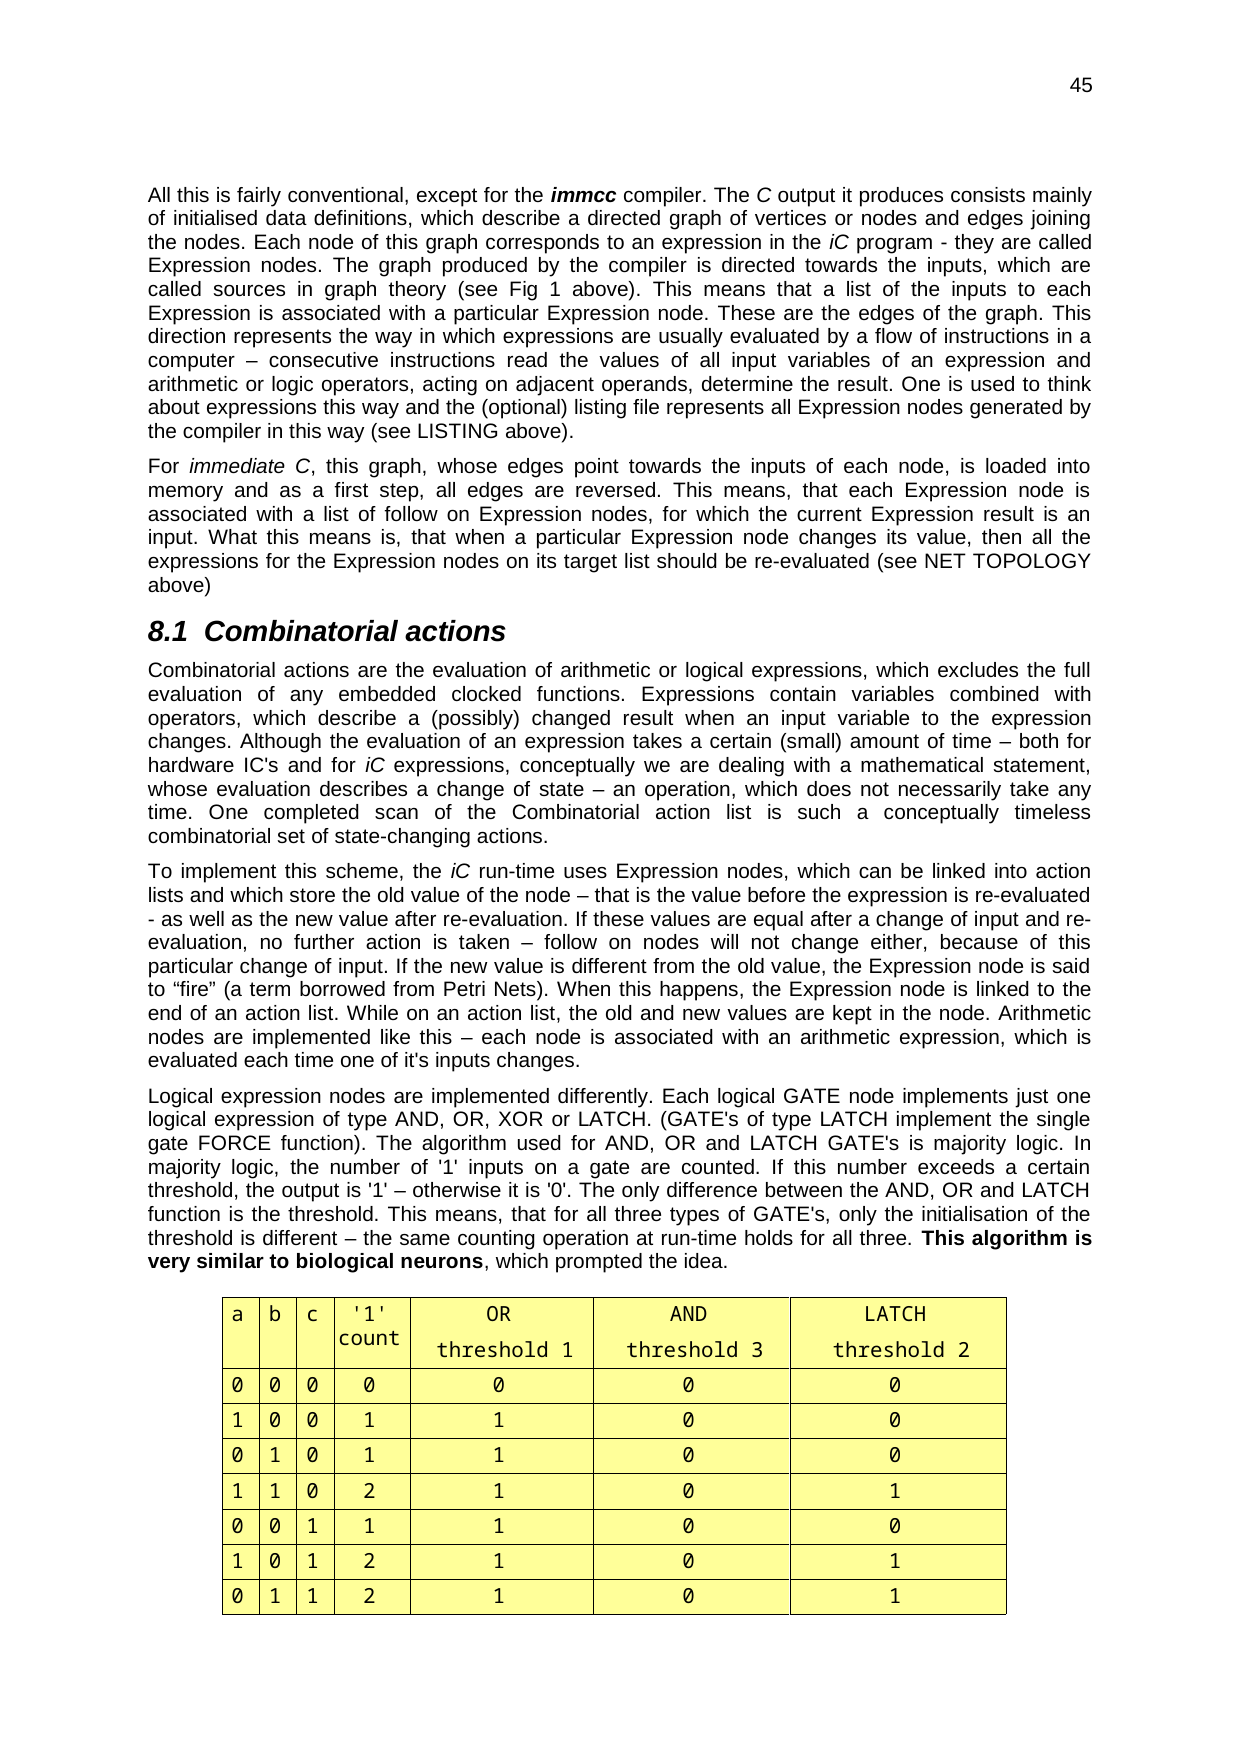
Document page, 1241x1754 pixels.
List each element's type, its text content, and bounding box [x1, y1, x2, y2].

table_header '1' count [335, 1298, 410, 1368]
table_cell 0 [223, 1580, 259, 1614]
table_cell 0 [411, 1369, 593, 1403]
table_cell 1 [335, 1404, 410, 1438]
text Combinatorial actions are the evaluation of arithmetic or logical expressions, which excludes the full evaluation of any embedded clocked functions. Expressions contain variables combined with operators, which describe a (possibly) changed result when an input variable to the expression changes. Although the evaluation of an expression takes a certain (small) amount of time – both for hardware IC's and for iC expressions, conceptually we are dealing with a mathematical statement, whose evaluation describes a change of state – an operation, which does not necessarily take any time. One completed scan of the Combinatorial action list is such a conceptually timeless combinatorial set of state-changing actions. [148, 659, 1092, 848]
table_cell 0 [594, 1404, 789, 1438]
table_cell 1 [260, 1580, 296, 1614]
table_cell 0 [223, 1439, 259, 1473]
table_cell 0 [791, 1439, 1006, 1473]
table_cell 1 [411, 1580, 593, 1614]
table_cell 2 [335, 1580, 410, 1614]
table_cell 1 [297, 1580, 334, 1614]
table_cell 1 [411, 1545, 593, 1579]
table_cell 0 [223, 1369, 259, 1403]
table_header LATCH threshold 2 [791, 1298, 1006, 1368]
table_cell 1 [260, 1474, 296, 1509]
table_cell 0 [223, 1510, 259, 1544]
table_cell 0 [594, 1510, 789, 1544]
table_header c [297, 1298, 334, 1368]
table_header b [260, 1298, 296, 1368]
table_cell 0 [594, 1580, 789, 1614]
subtitle Combinatorial actions [148, 614, 1092, 647]
table_cell 1 [791, 1580, 1006, 1614]
table_cell 0 [791, 1510, 1006, 1544]
table_cell 1 [297, 1510, 334, 1544]
table_cell 0 [594, 1545, 789, 1579]
table_cell 0 [594, 1474, 789, 1509]
table_cell 1 [411, 1474, 593, 1509]
table_cell 1 [335, 1510, 410, 1544]
table_header AND threshold 3 [594, 1298, 789, 1368]
table_cell 0 [260, 1404, 296, 1438]
table_cell 1 [411, 1510, 593, 1544]
text All this is fairly conventional, except for the immcc compiler. The C output it produces consists mainly of initialised data definitions, which describe a directed graph of vertices or nodes and edges joining the nodes. Each node of this graph corresponds to an expression in the iC program - they are called Expression nodes. The graph produced by the compiler is directed towards the inputs, which are called sources in graph theory (see Fig 1 above). This means that a list of the inputs to each Expression is associated with a particular Expression node. These are the edges of the graph. This direction represents the way in which expressions are usually evaluated by a flow of instructions in a computer – consecutive instructions read the values of all input variables of an expression and arithmetic or logic operators, acting on adjacent operands, determine the result. One is used to think about expressions this way and the (optional) listing file represents all Expression nodes generated by the compiler in this way (see LISTING above). [148, 183, 1092, 443]
table_cell 0 [791, 1404, 1006, 1438]
table_cell 1 [260, 1439, 296, 1473]
table_header OR threshold 1 [411, 1298, 593, 1368]
table_cell 0 [297, 1369, 334, 1403]
table_cell 1 [223, 1545, 259, 1579]
table_cell 0 [335, 1369, 410, 1403]
table_cell 0 [791, 1369, 1006, 1403]
text For immediate C, this graph, whose edges point towards the inputs of each node, is loaded into memory and as a first step, all edges are reversed. This means, that each Expression node is associated with a list of follow on Expression nodes, for which the current Expression result is an input. What this means is, that when a particular Expression node changes its value, then all the expressions for the Expression nodes on its target list should be re-evaluated (see NET TOPOLOGY above) [148, 455, 1092, 597]
table_cell 0 [297, 1439, 334, 1473]
text Logical expression nodes are implemented differently. Each logical GATE node implements just one logical expression of type AND, OR, XOR or LATCH. (GATE's of type LATCH implement the single gate FORCE function). The algorithm used for AND, OR and LATCH GATE's is majority logic. In majority logic, the number of '1' inputs on a gate are counted. If this number exceeds a certain threshold, the output is '1' – otherwise it is '0'. The only difference between the AND, OR and LATCH function is the threshold. This means, that for all three types of GATE's, only the initialisation of the threshold is different – the same counting operation at run-time holds for all three. This algorithm is very similar to biological neurons, which prompted the idea. [148, 1084, 1092, 1273]
table_cell 1 [297, 1545, 334, 1579]
table_cell 1 [223, 1404, 259, 1438]
table_cell 0 [297, 1474, 334, 1509]
table_cell 1 [791, 1545, 1006, 1579]
table_cell 0 [260, 1369, 296, 1403]
text To implement this scheme, the iC run-time uses Expression nodes, which can be linked into action lists and which store the old value of the node – that is the value before the expression is re-evaluated - as well as the new value after re-evaluation. If these values are equal after a change of input and re-evaluation, no further action is taken – follow on nodes will not change either, because of this particular change of input. If the new value is different from the old value, the Expression node is said to “fire” (a term borrowed from Petri Nets). When this happens, the Expression node is linked to the end of an action list. While on an action list, the old and new values are kept in the node. Arithmetic nodes are implemented like this – each node is associated with an arithmetic expression, which is evaluated each time one of it's inputs changes. [148, 860, 1092, 1073]
table_cell 2 [335, 1474, 410, 1509]
table_cell 0 [260, 1545, 296, 1579]
table_cell 1 [335, 1439, 410, 1473]
table_cell 1 [411, 1439, 593, 1473]
table_header a [223, 1298, 259, 1368]
table_cell 1 [791, 1474, 1006, 1509]
table_cell 1 [223, 1474, 259, 1509]
table_cell 0 [594, 1439, 789, 1473]
table_cell 1 [411, 1404, 593, 1438]
table_cell 0 [260, 1510, 296, 1544]
table_cell 2 [335, 1545, 410, 1579]
table_cell 0 [594, 1369, 789, 1403]
table_cell 0 [297, 1404, 334, 1438]
